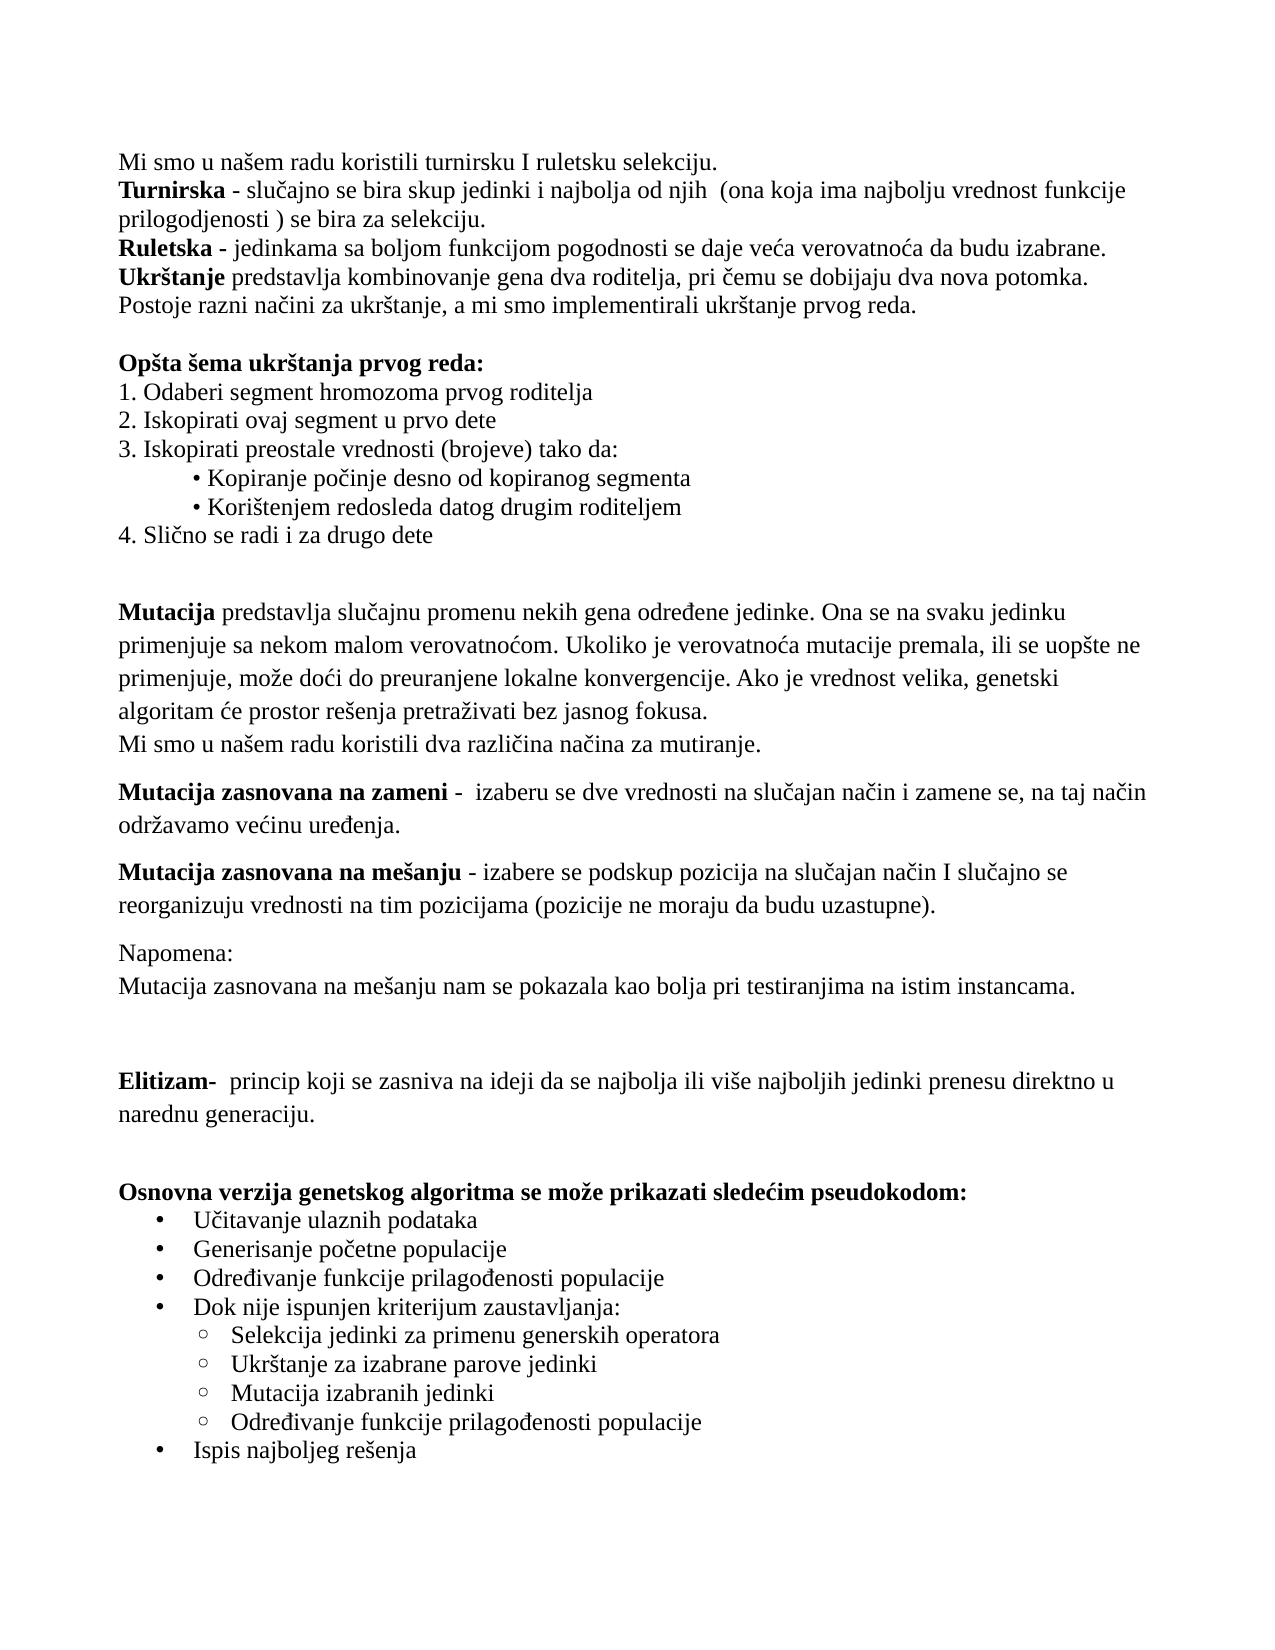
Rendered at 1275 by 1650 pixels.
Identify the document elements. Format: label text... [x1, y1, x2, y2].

text Postoje razni načini za ukrštanje, a mi smo implementirali ukrštanje prvog reda. [118, 291, 1157, 319]
list Mutacija izabranih jedinki [193, 1378, 1157, 1407]
text Elitizam- princip koji se zasniva na ideji da se najbolja ili više najboljih jedinki prenesu direktno u narednu generaciju. [118, 1066, 1157, 1128]
list Određivanje funkcije prilagođenosti populacije [156, 1263, 1157, 1292]
text Opšta šema ukrštanja prvog reda: 1. Odaberi segment hromozoma prvog roditelja 2. Iskopirati ovaj segment u prvo dete 3. Iskopirati preostale vrednosti (brojeve) tako da: • Kopiranje počinje desno od kopiranog segmenta • Korištenjem redosleda datog drugim roditeljem 4. Slično se radi i za drugo dete [118, 319, 1157, 549]
list Određivanje funkcije prilagođenosti populacije [193, 1407, 1157, 1435]
text Osnovna verzija genetskog algoritma se može prikazati sledećim pseudokodom: [118, 1147, 1157, 1205]
list Selekcija jedinki za primenu generskih operatora [193, 1320, 1157, 1349]
list Ispis najboljeg rešenja [156, 1435, 1157, 1464]
list Generisanje početne populacije [156, 1234, 1157, 1263]
text Mi smo u našem radu koristili turnirsku I ruletsku selekciju. Turnirska - slučajno se bira skup jedinki i najbolja od njih (ona koja ima najbolju vrednost funkcije prilogodjenosti ) se bira za selekciju. Ruletska - jedinkama sa boljom funkcijom pogodnosti se daje veća verovatnoća da budu izabrane. [118, 118, 1157, 262]
text Napomena: Mutacija zasnovana na mešanju nam se pokazala kao bolja pri testiranjima na istim instancama. [118, 938, 1157, 1000]
list Učitavanje ulaznih podataka [156, 1205, 1157, 1234]
text Mutacija zasnovana na zameni - izaberu se dve vrednosti na slučajan način i zamene se, na taj način održavamo većinu uređenja. [118, 777, 1157, 838]
text Mutacija predstavlja slučajnu promenu nekih gena određene jedinke. Ona se na svaku jedinku primenjuje sa nekom malom verovatnoćom. Ukoliko je verovatnoća mutacije premala, ili se uopšte ne primenjuje, može doći do preuranjene lokalne konvergencije. Ako je vrednost velika, genetski algoritam će prostor rešenja pretraživati bez jasnog fokusa. Mi smo u našem radu koristili dva različina načina za mutiranje. [118, 597, 1157, 758]
list Dok nije ispunjen kriterijum zaustavljanja: [156, 1292, 1157, 1320]
text Mutacija zasnovana na mešanju - izabere se podskup pozicija na slučajan način I slučajno se reorganizuju vrednosti na tim pozicijama (pozicije ne moraju da budu uzastupne). [118, 857, 1157, 919]
text Ukrštanje predstavlja kombinovanje gena dva roditelja, pri čemu se dobijaju dva nova potomka. [118, 262, 1157, 291]
list Ukrštanje za izabrane parove jedinki [193, 1349, 1157, 1378]
